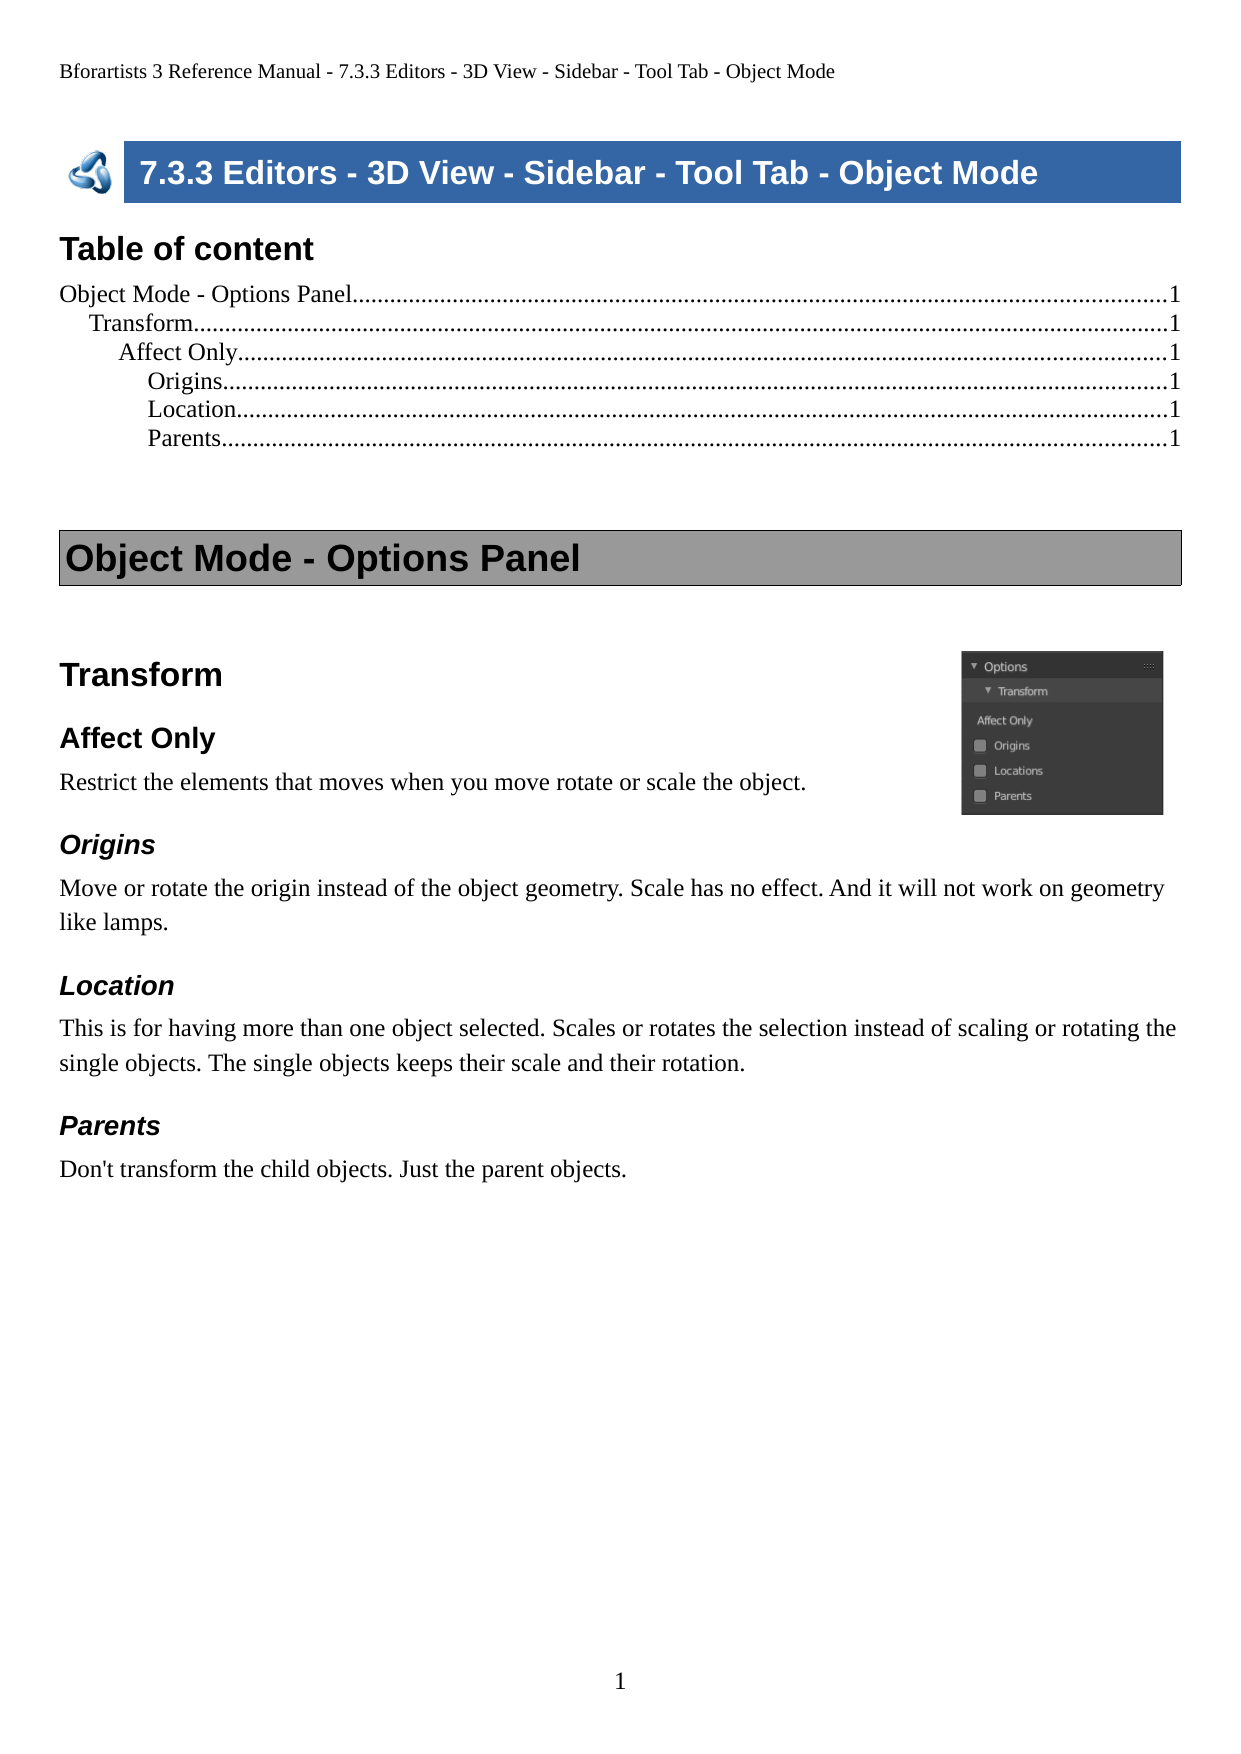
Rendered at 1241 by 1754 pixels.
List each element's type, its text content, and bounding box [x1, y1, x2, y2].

text Don't transform the child objects. Just the parent objects. [59, 1154, 1181, 1182]
subtitle Transform [59, 655, 961, 694]
text Move or rotate the origin instead of the object geometry. Scale has no effect. And it will not work on geometry like lamps. [59, 873, 1181, 936]
text Restrict the elements that moves when you move rotate or scale the object. [59, 767, 961, 796]
text This is for having more than one object selected. Scales or rotates the selection instead of scaling or rotating the single objects. The single objects keeps their scale and their rotation. [59, 1013, 1181, 1077]
subtitle [1164, 655, 1181, 694]
picture [961, 651, 1164, 815]
subtitle [1164, 721, 1181, 754]
subtitle Parents [59, 1109, 1181, 1141]
table_header 7.3.3 Editors - 3D View - Sidebar - Tool Tab - Object Mode [124, 141, 1181, 203]
table_header [59, 141, 124, 203]
text Affect Only 1 [118, 337, 1181, 366]
text Object Mode - Options Panel 1 [59, 279, 1181, 308]
text Origins 1 [147, 366, 1181, 394]
picture [65, 147, 114, 197]
subtitle Location [59, 969, 1181, 1001]
text Location 1 [147, 394, 1181, 423]
text Transform 1 [88, 308, 1181, 337]
subtitle Affect Only [59, 721, 961, 754]
subtitle Table of content [59, 228, 1181, 267]
table_header Object Mode - Options Panel [60, 531, 1181, 585]
subtitle Origins [59, 828, 1181, 860]
text Parents 1 [147, 423, 1181, 452]
